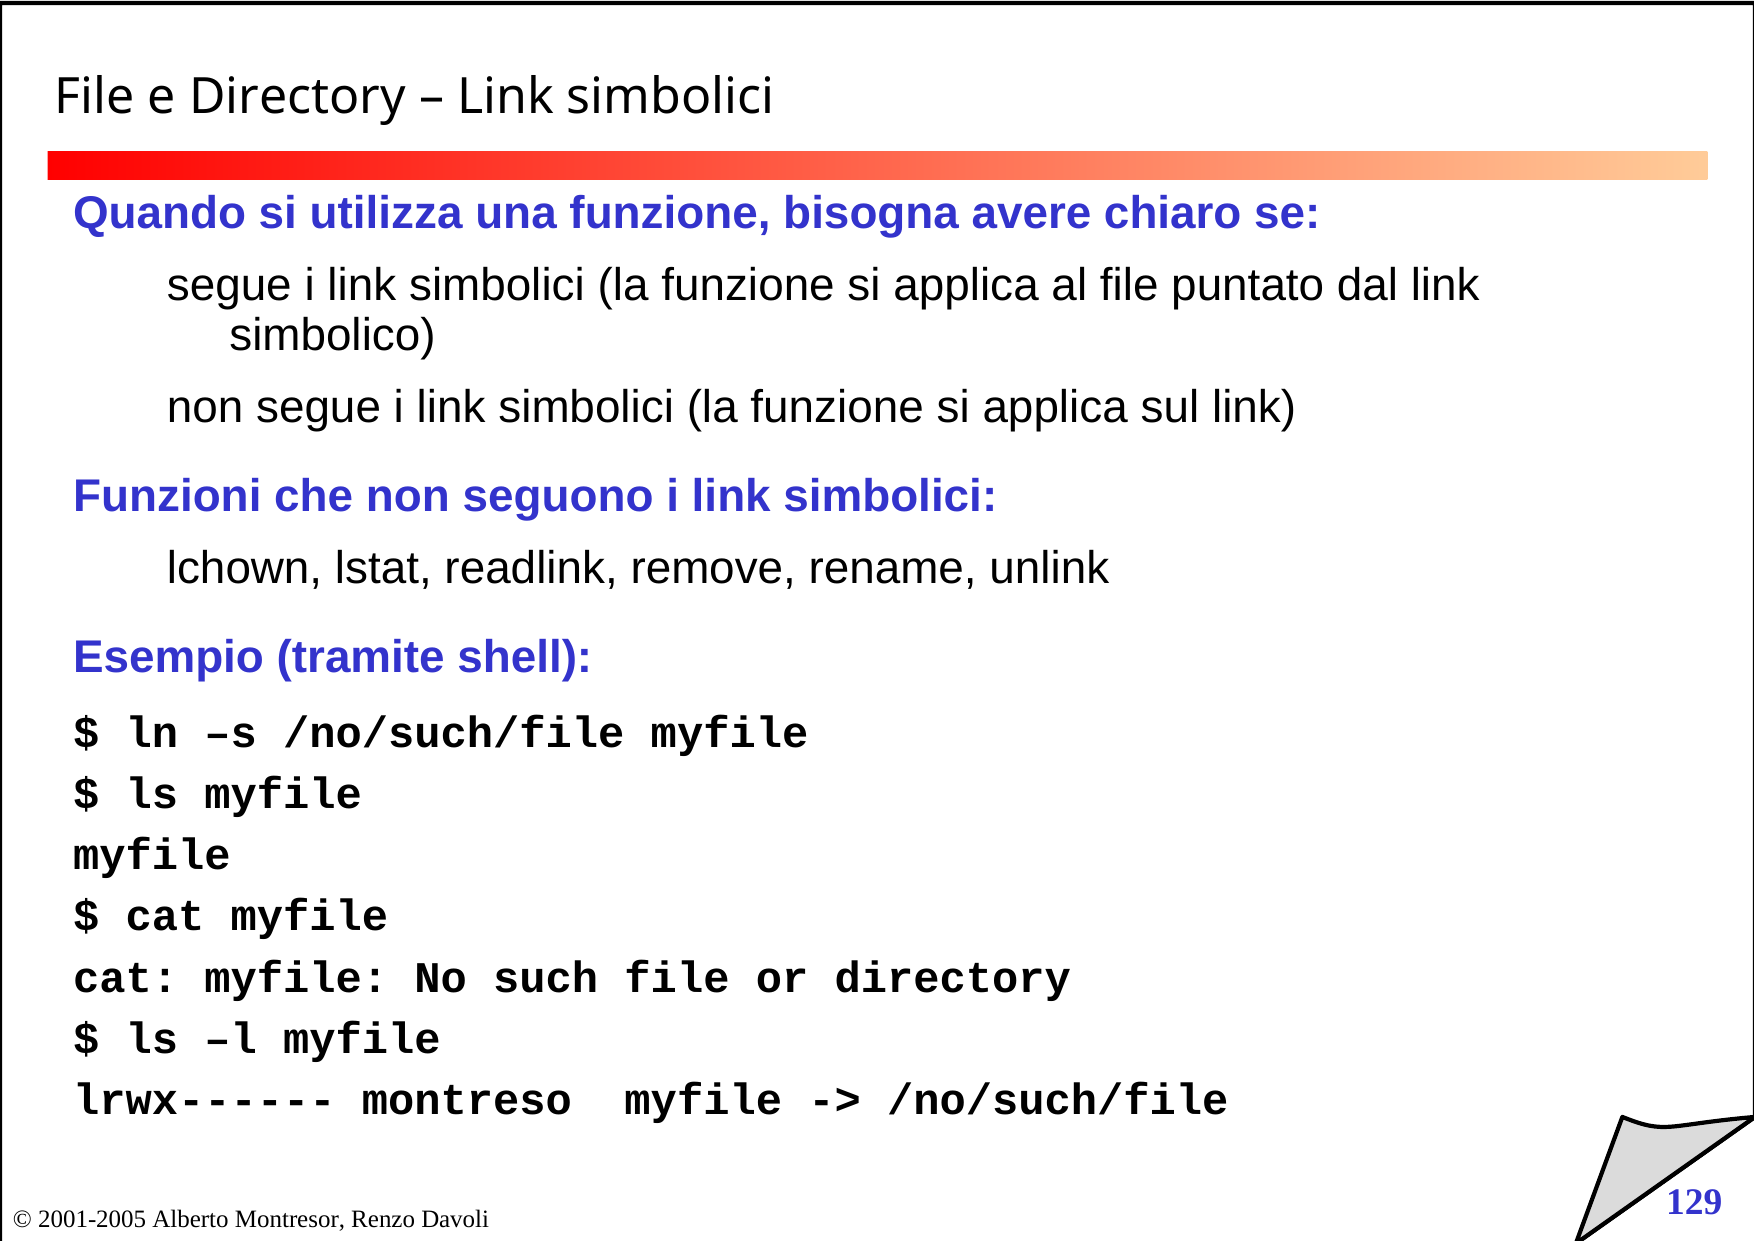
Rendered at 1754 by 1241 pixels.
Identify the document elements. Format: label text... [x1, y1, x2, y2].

list Quando si utilizza una funzione, bisogna avere chiaro se: segue i link simbolici (la funzione si applica al file puntato dal link simbolico) non segue i link simbolici (la funzione si applica sul link) Funzioni che non seguono i link simbolici: lchown, lstat, readlink, remove, rename, unlink Esempio (tramite shell): $ ln –s /no/such/file myfile $ ls myfile myfile $ cat myfile cat: myfile: No such file or directory $ ls –l myfile lrwx------ montreso myfile -> /no/such/file [58, 181, 1696, 1241]
title File e Directory – Link simbolici [40, 49, 1714, 144]
